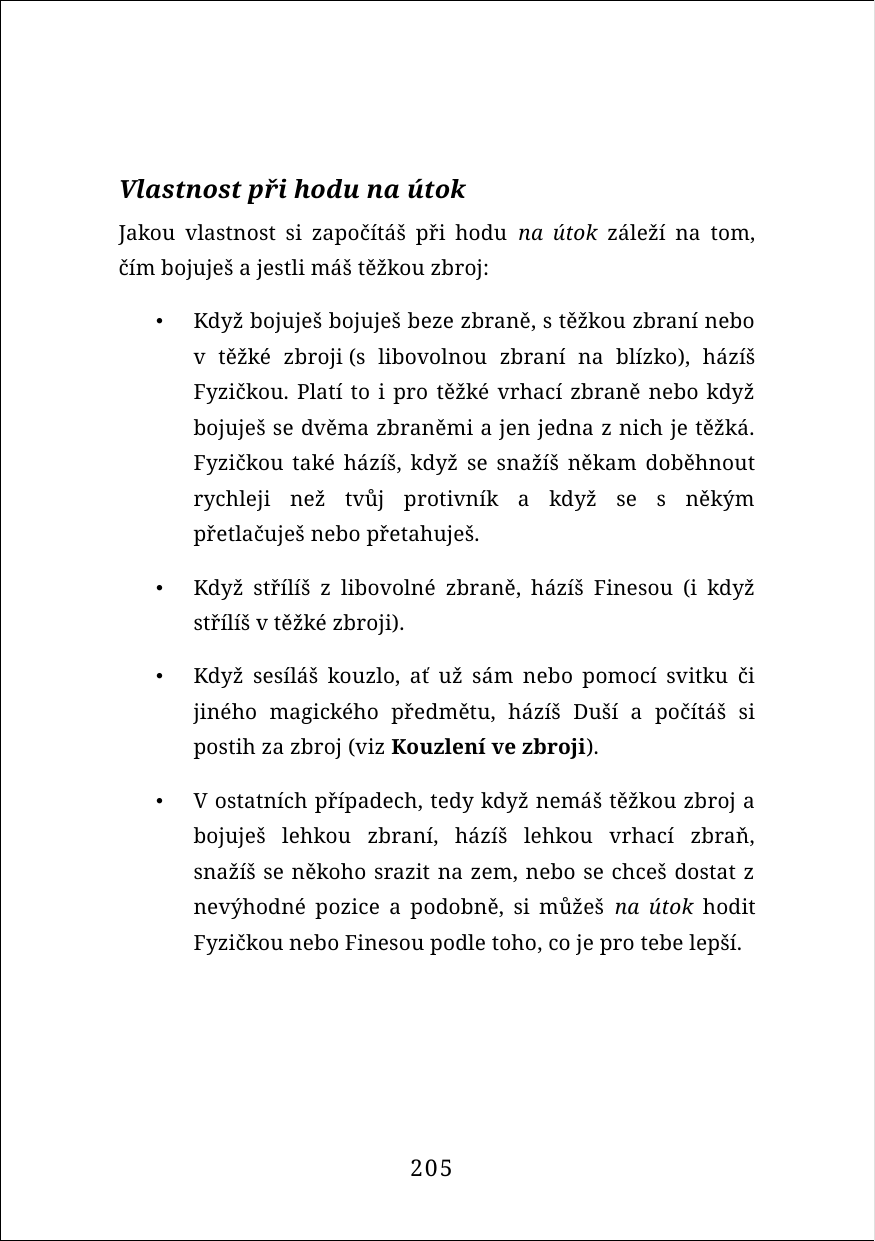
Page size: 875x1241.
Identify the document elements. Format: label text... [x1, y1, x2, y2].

subtitle Vlastnost při hodu na útok [118, 172, 756, 206]
list Když bojuješ bojuješ beze zbraně, s těžkou zbraní nebo v těžké zbroji (s libovolnou zbraní na blízko), házíš Fyzičkou. Platí to i pro těžké vrhací zbraně nebo když bojuješ se dvěma zbraněmi a jen jedna z nich je těžká. Fyzičkou také házíš, když se snažíš někam doběhnout rychleji než tvůj protivník a když se s někým přetlačuješ nebo přetahuješ. [156, 306, 756, 548]
list Když sesíláš kouzlo, ať už sám nebo pomocí svitku či jiného magického předmětu, házíš Duší a počítáš si postih za zbroj (viz Kouzlení ve zbroji). [156, 661, 756, 761]
list Když střílíš z libovolné zbraně, házíš Finesou (i když střílíš v těžké zbroji). [156, 573, 756, 637]
list V ostatních případech, tedy když nemáš těžkou zbroj a bojuješ lehkou zbraní, házíš lehkou vrhací zbraň, snažíš se někoho srazit na zem, nebo se chceš dostat z nevýhodné pozice a podobně, si můžeš na útok hodit Fyzičkou nebo Finesou podle toho, co je pro tebe lepší. [156, 786, 756, 956]
text Jakou vlastnost si započítáš při hodu na útok záleží na tom, čím bojuješ a jestli máš těžkou zbroj: [118, 218, 756, 282]
